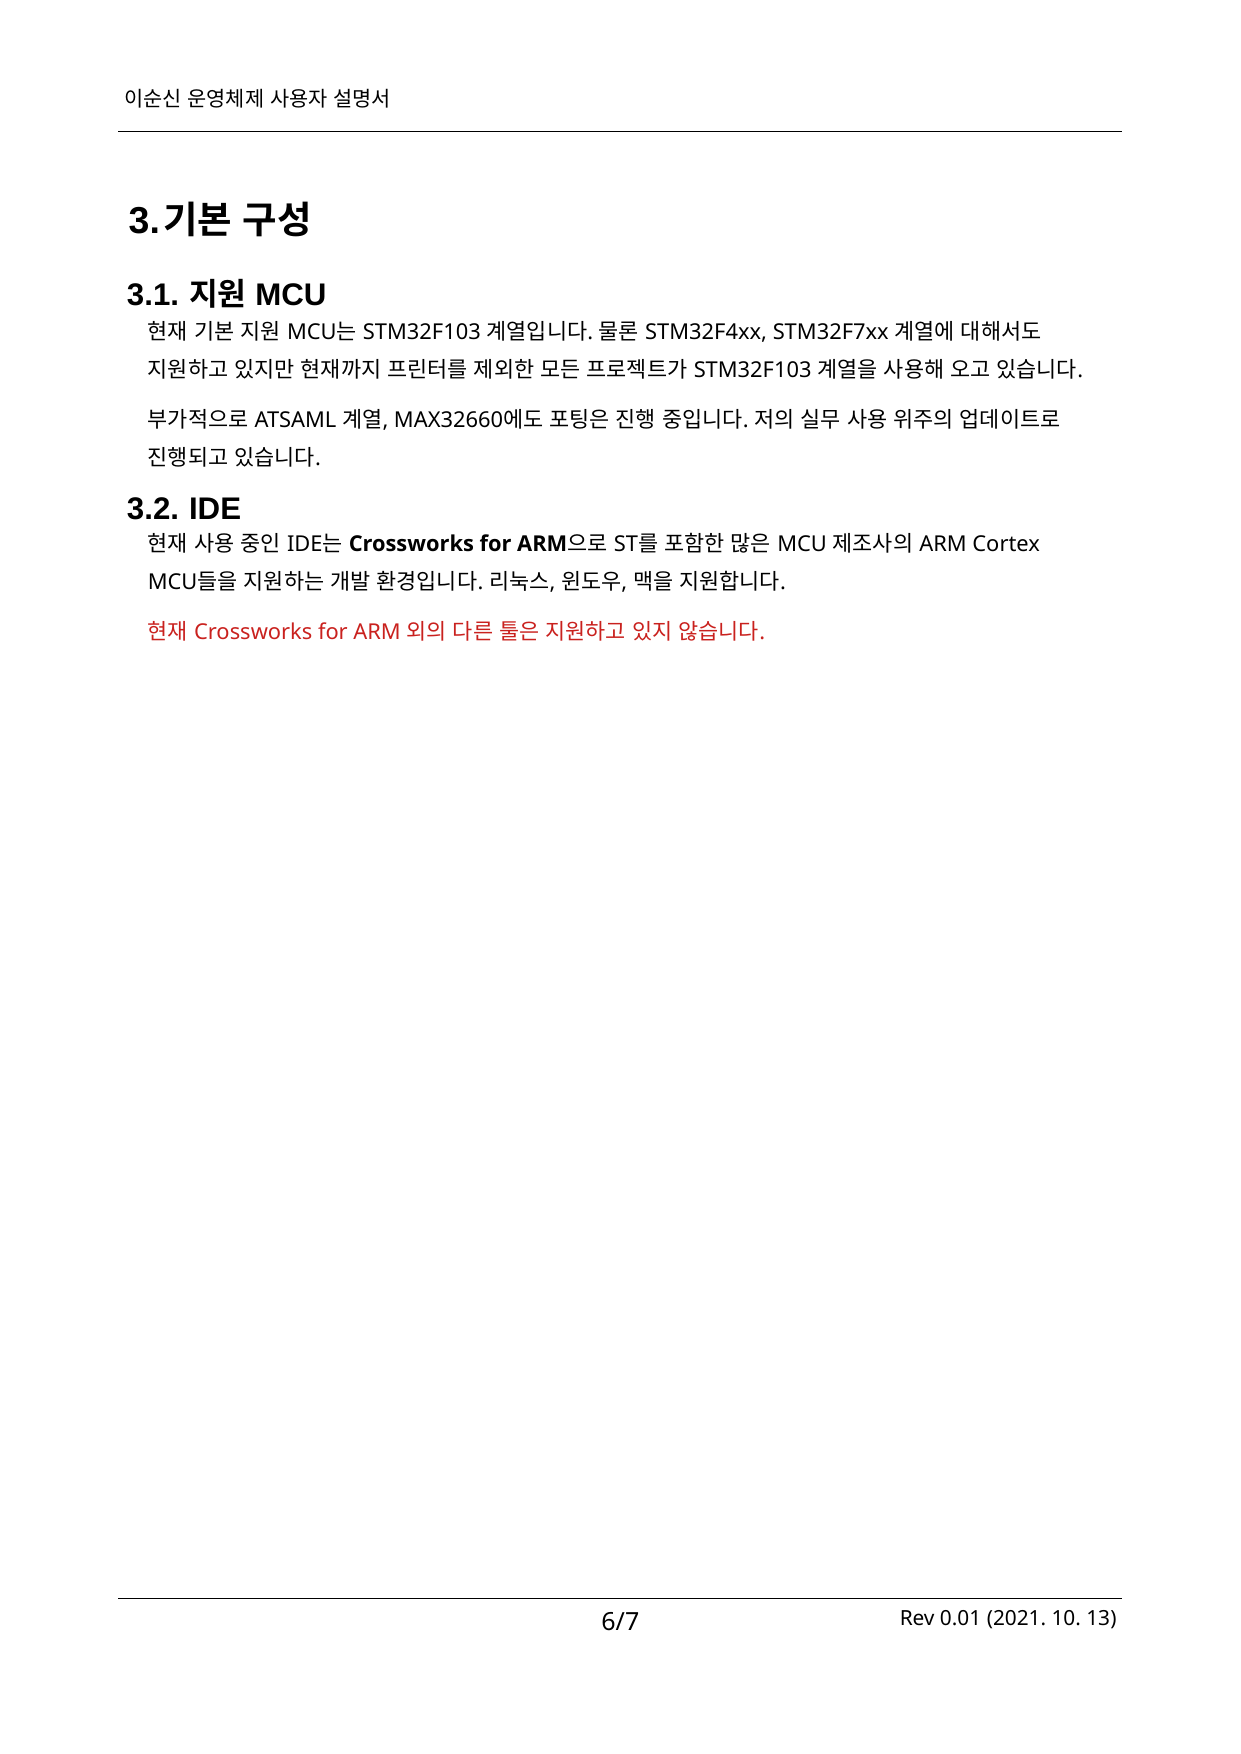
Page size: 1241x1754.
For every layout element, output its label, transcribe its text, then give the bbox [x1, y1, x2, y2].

subtitle 기본 구성 [118, 190, 1122, 244]
text 현재 Crossworks for ARM 외의 다른 툴은 지원하고 있지 않습니다. [148, 614, 1093, 646]
text 부가적으로 ATSAML 계열, MAX32660에도 포팅은 진행 중입니다. 저의 실무 사용 위주의 업데이트로 진행되고 있습니다. [148, 402, 1093, 472]
text 현재 기본 지원 MCU는 STM32F103 계열입니다. 물론 STM32F4xx, STM32F7xx 계열에 대해서도 지원하고 있지만 현재까지 프린터를 제외한 모든 프로젝트가 STM32F103 계열을 사용해 오고 있습니다. [148, 314, 1093, 384]
subtitle IDE [118, 490, 1122, 526]
text 현재 사용 중인 IDE는 Crossworks for ARM으로 ST를 포함한 많은 MCU 제조사의 ARM Cortex MCU들을 지원하는 개발 환경입니다. 리눅스, 윈도우, 맥을 지원합니다. [148, 526, 1093, 596]
subtitle 지원 MCU [118, 269, 1122, 314]
